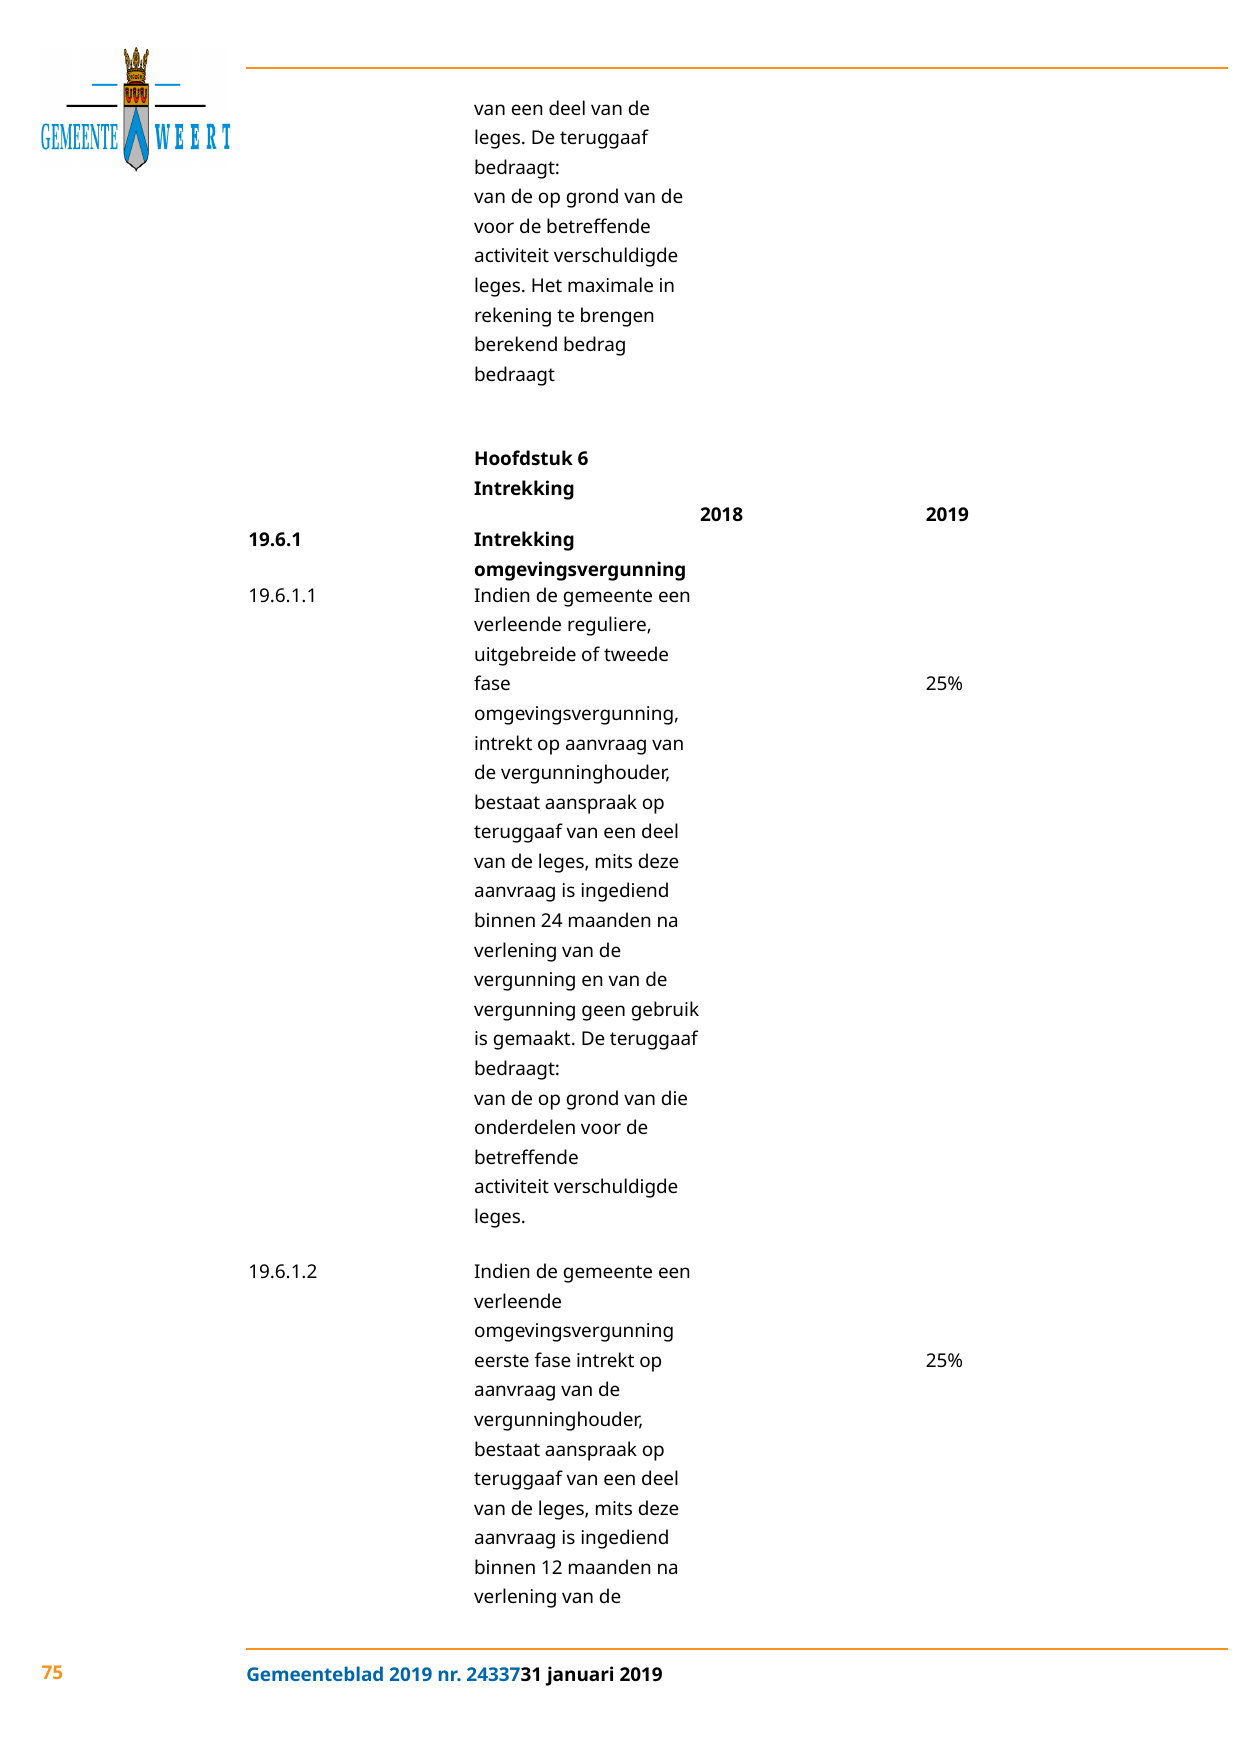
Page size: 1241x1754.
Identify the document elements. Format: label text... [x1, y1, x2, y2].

table_cell Indien de gemeente een verleende reguliere, uitgebreide of tweede fase omgevingsvergunning, intrekt op aanvraag van de vergunninghouder, bestaat aanspraak op teruggaaf van een deel van de leges, mits deze aanvraag is ingediend binnen 24 maanden na verlening van de vergunning en van de vergunning geen gebruik is gemaakt. De teruggaaf bedraagt: van de op grond van die onderdelen voor de betreffende activiteit verschuldigde leges. [474, 582, 700, 1258]
table_header [248, 445, 474, 501]
table_cell 19.6.1 [248, 526, 474, 582]
table_cell Indien de gemeente een verleende omgevingsvergunning eerste fase intrekt op aanvraag van de vergunninghouder, bestaat aanspraak op teruggaaf van een deel van de leges, mits deze aanvraag is ingediend binnen 12 maanden na verlening van de [474, 1258, 700, 1609]
table_cell [474, 387, 700, 412]
table_cell 25% [926, 582, 1152, 1258]
table_cell Intrekking omgevingsvergunning [474, 526, 700, 582]
table_cell [700, 526, 926, 582]
table_cell [700, 95, 926, 387]
table_cell [926, 95, 1152, 387]
table_cell [700, 1258, 926, 1609]
table_cell [248, 501, 474, 526]
table_cell [926, 387, 1152, 412]
table_header Hoofdstuk 6 Intrekking [474, 445, 700, 501]
table_header [700, 445, 926, 501]
table_cell 19.6.1.2 [248, 1258, 474, 1609]
table_cell 2018 [700, 501, 926, 526]
table_cell 19.6.1.1 [248, 582, 474, 1258]
table_cell [700, 387, 926, 412]
table_cell 25% [926, 1258, 1152, 1609]
table_cell [700, 582, 926, 1258]
table_cell [248, 387, 474, 412]
table_cell van een deel van de leges. De teruggaaf bedraagt: van de op grond van de voor de betreffende activiteit verschuldigde leges. Het maximale in rekening te brengen berekend bedrag bedraagt [474, 95, 700, 387]
table_cell 2019 [926, 501, 1152, 526]
table_cell [474, 501, 700, 526]
table_header [926, 445, 1152, 501]
table_cell [926, 526, 1152, 582]
table_cell [248, 95, 474, 387]
picture [41, 47, 231, 172]
